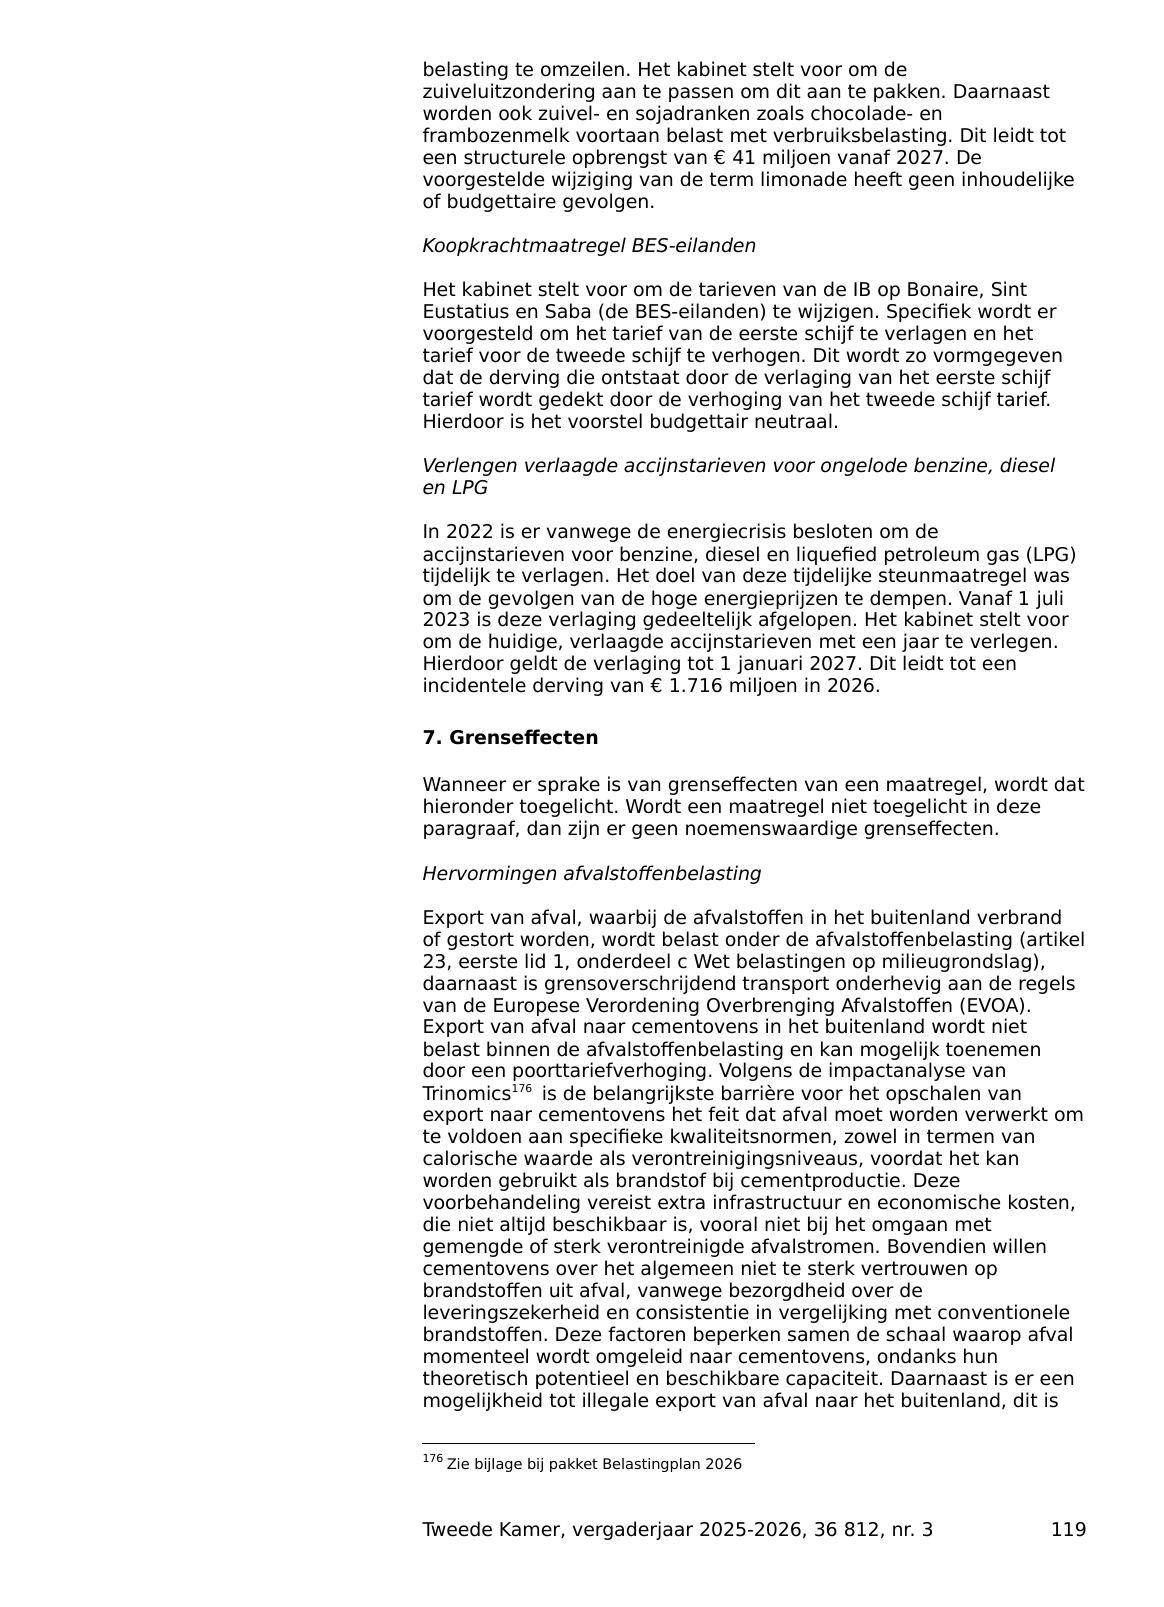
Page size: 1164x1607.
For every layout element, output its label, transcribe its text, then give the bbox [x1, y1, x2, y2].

text Zie bijlage bij pakket Belastingplan 2026 [422, 1452, 1087, 1474]
text In 2022 is er vanwege de energiecrisis besloten om de accijnstarieven voor benzine, diesel en liquefied petroleum gas (LPG) tijdelijk te verlagen. Het doel van deze tijdelijke steunmaatregel was om de gevolgen van de hoge energieprijzen te dempen. Vanaf 1 juli 2023 is deze verlaging gedeeltelijk afgelopen. Het kabinet stelt voor om de huidige, verlaagde accijnstarieven met een jaar te verlegen. Hierdoor geldt de verlaging tot 1 januari 2027. Dit leidt tot een incidentele derving van € 1.716 miljoen in 2026. [422, 521, 1087, 697]
subtitle Hervormingen afvalstoffenbelasting [422, 862, 1087, 884]
text Wanneer er sprake is van grenseffecten van een maatregel, wordt dat hieronder toegelicht. Wordt een maatregel niet toegelicht in deze paragraaf, dan zijn er geen noemenswaardige grenseffecten. [422, 774, 1087, 840]
subtitle Koopkrachtmaatregel BES-eilanden [422, 235, 1087, 257]
text Export van afval, waarbij de afvalstoffen in het buitenland verbrand of gestort worden, wordt belast onder de afvalstoffenbelasting (artikel 23, eerste lid 1, onderdeel c Wet belastingen op milieugrondslag), daarnaast is grensoverschrijdend transport onderhevig aan de regels van de Europese Verordening Overbrenging Afvalstoffen (EVOA). Export van afval naar cementovens in het buitenland wordt niet belast binnen de afvalstoffenbelasting en kan mogelijk toenemen door een poorttariefverhoging. Volgens de impactanalyse van Trinomics is de belangrijkste barrière voor het opschalen van export naar cementovens het feit dat afval moet worden verwerkt om te voldoen aan specifieke kwaliteitsnormen, zowel in termen van calorische waarde als verontreinigingsniveaus, voordat het kan worden gebruikt als brandstof bij cementproductie. Deze voorbehandeling vereist extra infrastructuur en economische kosten, die niet altijd beschikbaar is, vooral niet bij het omgaan met gemengde of sterk verontreinigde afvalstromen. Bovendien willen cementovens over het algemeen niet te sterk vertrouwen op brandstoffen uit afval, vanwege bezorgdheid over de leveringszekerheid en consistentie in vergelijking met conventionele brandstoffen. Deze factoren beperken samen de schaal waarop afval momenteel wordt omgeleid naar cementovens, ondanks hun theoretisch potentieel en beschikbare capaciteit. Daarnaast is er een mogelijkheid tot illegale export van afval naar het buitenland, dit is [422, 907, 1087, 1412]
subtitle Verlengen verlaagde accijnstarieven voor ongelode benzine, diesel en LPG [422, 455, 1087, 499]
text belasting te omzeilen. Het kabinet stelt voor om de zuiveluitzondering aan te passen om dit aan te pakken. Daarnaast worden ook zuivel- en sojadranken zoals chocolade- en frambozenmelk voortaan belast met verbruiksbelasting. Dit leidt tot een structurele opbrengst van € 41 miljoen vanaf 2027. De voorgestelde wijziging van de term limonade heeft geen inhoudelijke of budgettaire gevolgen. [422, 59, 1087, 213]
subtitle 7. Grenseffecten [422, 727, 1087, 749]
text Het kabinet stelt voor om de tarieven van de IB op Bonaire, Sint Eustatius en Saba (de BES-eilanden) te wijzigen. Specifiek wordt er voorgesteld om het tarief van de eerste schijf te verlagen en het tarief voor de tweede schijf te verhogen. Dit wordt zo vormgegeven dat de derving die ontstaat door de verlaging van het eerste schijf tarief wordt gedekt door de verhoging van het tweede schijf tarief. Hierdoor is het voorstel budgettair neutraal. [422, 279, 1087, 433]
